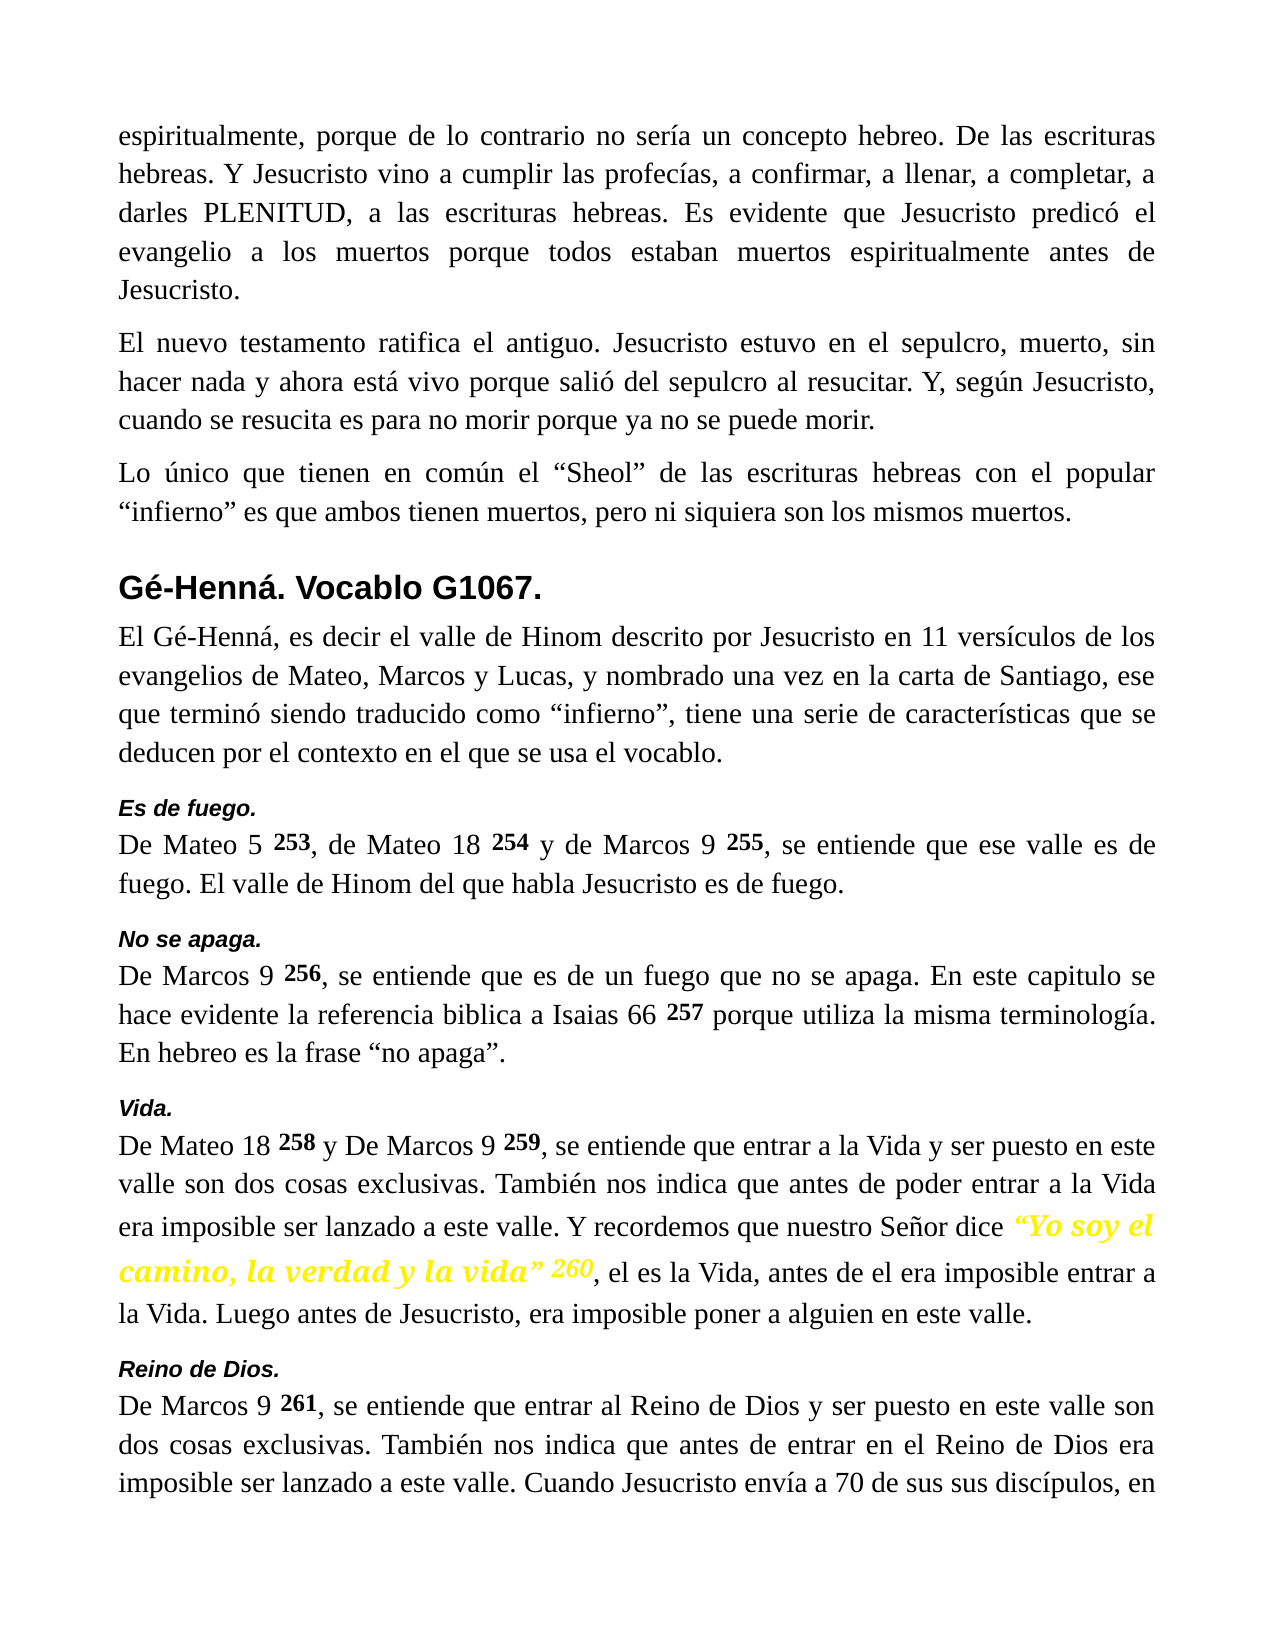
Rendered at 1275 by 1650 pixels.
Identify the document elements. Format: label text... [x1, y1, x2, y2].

text De Mateo 18 y De Marcos 9 , se entiende que entrar a la Vida y ser puesto en este valle son dos cosas exclusivas. También nos indica que antes de poder entrar a la Vida era imposible ser lanzado a este valle. Y recordemos que nuestro Señor dice “Yo soy el camino, la verdad y la vida” , el es la Vida, antes de el era imposible entrar a la Vida. Luego antes de Jesucristo, era imposible poner a alguien en este valle. [118, 1128, 1157, 1329]
subtitle Gé-Henná. Vocablo G1067. [118, 568, 1157, 607]
subtitle Es de fuego. [118, 794, 1157, 821]
subtitle No se apaga. [118, 925, 1157, 952]
subtitle Reino de Dios. [118, 1355, 1157, 1382]
text De Mateo 5 , de Mateo 18 y de Marcos 9 , se entiende que ese valle es de fuego. El valle de Hinom del que habla Jesucristo es de fuego. [118, 827, 1157, 899]
text espiritualmente, porque de lo contrario no sería un concepto hebreo. De las escrituras hebreas. Y Jesucristo vino a cumplir las profecías, a confirmar, a llenar, a completar, a darles PLENITUD, a las escrituras hebreas. Es evidente que Jesucristo predicó el evangelio a los muertos porque todos estaban muertos espiritualmente antes de Jesucristo. [118, 118, 1157, 306]
text De Marcos 9 , se entiende que es de un fuego que no se apaga. En este capitulo se hace evidente la referencia biblica a Isaias 66 porque utiliza la misma terminología. En hebreo es la frase “no apaga”. [118, 958, 1157, 1069]
text De Marcos 9 , se entiende que entrar al Reino de Dios y ser puesto en este valle son dos cosas exclusivas. También nos indica que antes de entrar en el Reino de Dios era imposible ser lanzado a este valle. Cuando Jesucristo envía a 70 de sus sus discípulos, en [118, 1388, 1157, 1499]
text Lo único que tienen en común el “Sheol” de las escrituras hebreas con el popular “infierno” es que ambos tienen muertos, pero ni siquiera son los mismos muertos. [118, 456, 1157, 528]
text El Gé-Henná, es decir el valle de Hinom descrito por Jesucristo en 11 versículos de los evangelios de Mateo, Marcos y Lucas, y nombrado una vez en la carta de Santiago, ese que terminó siendo traducido como “infierno”, tiene una serie de características que se deducen por el contexto en el que se usa el vocablo. [118, 619, 1157, 768]
subtitle Vida. [118, 1095, 1157, 1121]
text El nuevo testamento ratifica el antiguo. Jesucristo estuvo en el sepulcro, muerto, sin hacer nada y ahora está vivo porque salió del sepulcro al resucitar. Y, según Jesucristo, cuando se resucita es para no morir porque ya no se puede morir. [118, 325, 1157, 436]
